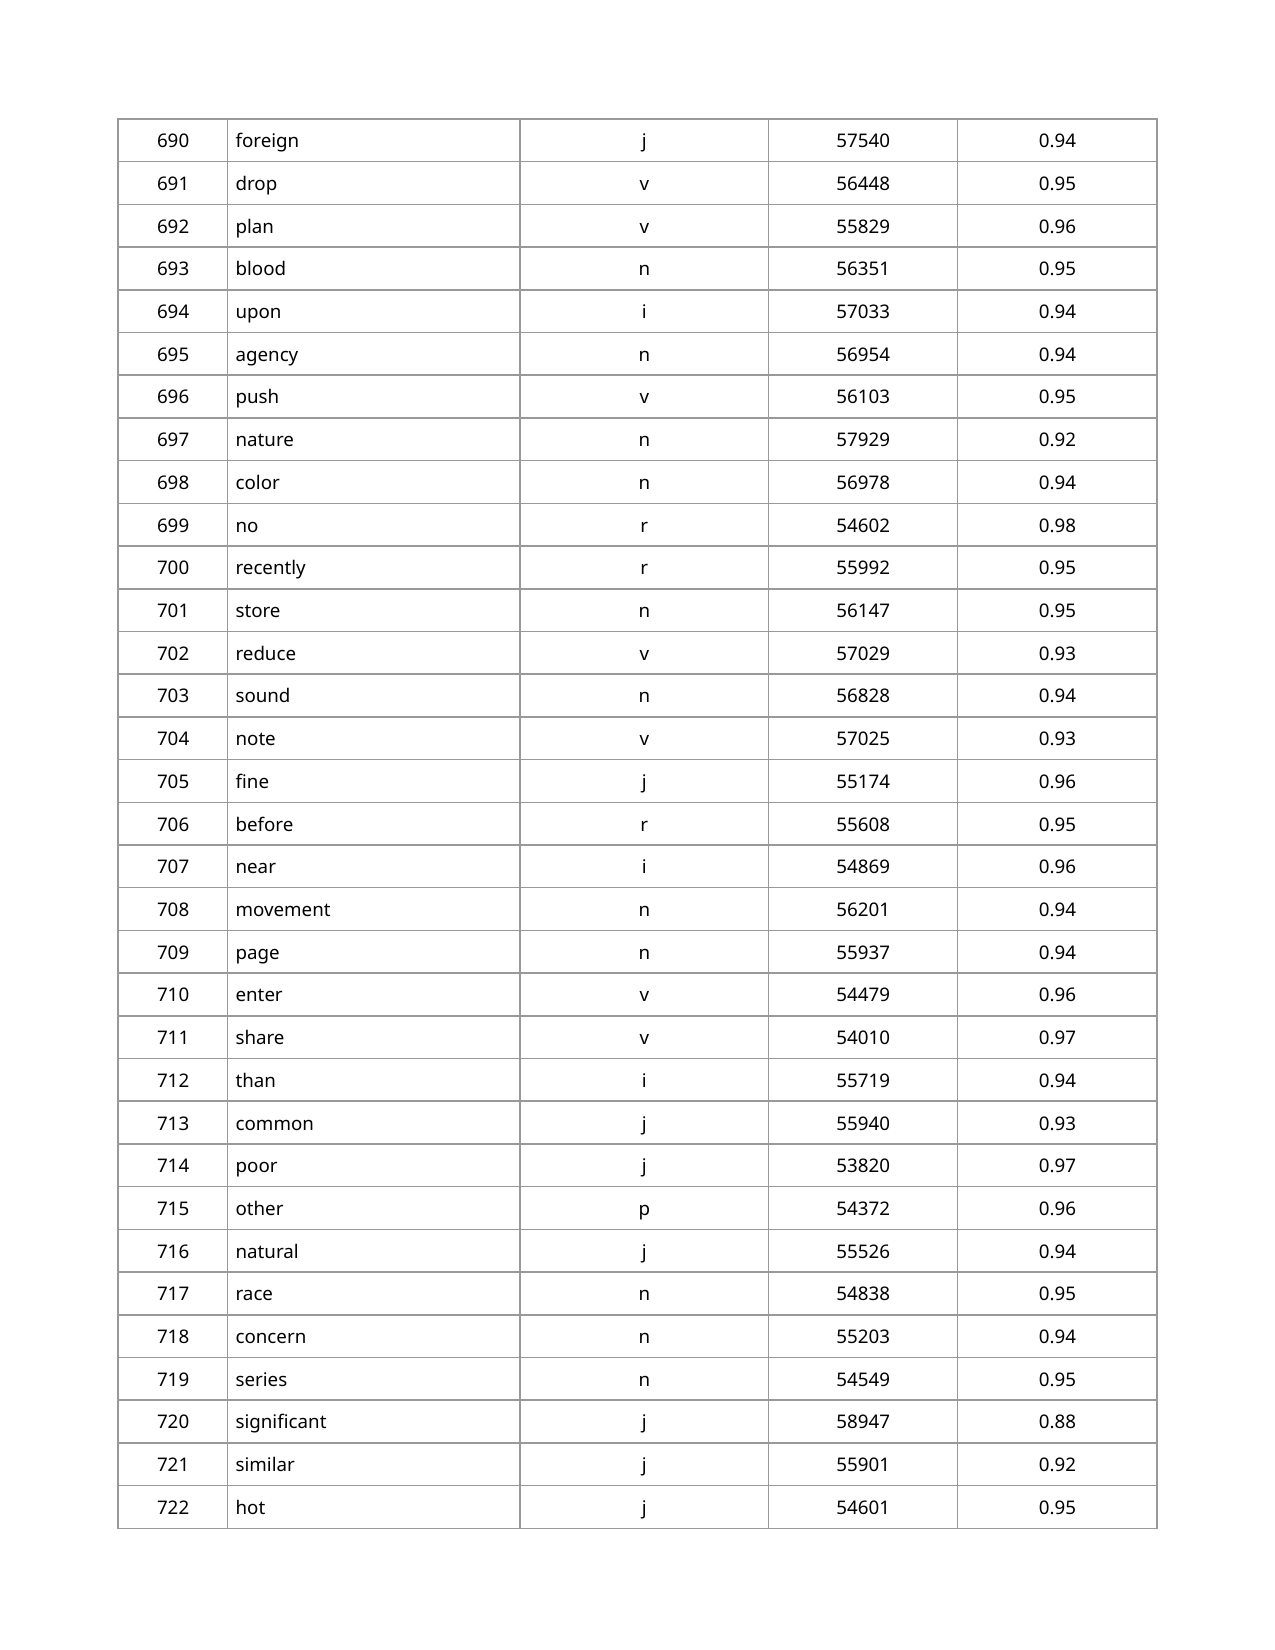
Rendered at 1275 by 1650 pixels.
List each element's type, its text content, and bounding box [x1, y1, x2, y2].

table_cell 55829 [769, 205, 957, 246]
table_cell 54602 [769, 504, 957, 545]
table_cell 0.94 [958, 931, 1156, 972]
table_cell 0.93 [958, 1102, 1156, 1143]
table_cell 55526 [769, 1230, 957, 1271]
table_cell recently [228, 547, 519, 588]
table_cell 55901 [769, 1444, 957, 1485]
table_cell r [521, 803, 768, 844]
table_cell 0.96 [958, 205, 1156, 246]
table_cell enter [228, 974, 519, 1015]
table_cell j [521, 1230, 768, 1271]
table_cell 0.93 [958, 632, 1156, 673]
table_cell 713 [119, 1102, 227, 1143]
table_cell 690 [119, 120, 227, 161]
table_cell n [521, 248, 768, 289]
table_cell j [521, 1444, 768, 1485]
table_cell 0.94 [958, 461, 1156, 502]
table_cell reduce [228, 632, 519, 673]
table_cell 0.95 [958, 803, 1156, 844]
table_cell v [521, 632, 768, 673]
table_cell note [228, 718, 519, 759]
table_cell n [521, 931, 768, 972]
table_cell n [521, 675, 768, 716]
table_cell 0.92 [958, 1444, 1156, 1485]
table_cell v [521, 718, 768, 759]
table_cell 58947 [769, 1401, 957, 1442]
table_cell 711 [119, 1017, 227, 1058]
table_cell movement [228, 888, 519, 929]
table_cell 702 [119, 632, 227, 673]
table_cell 693 [119, 248, 227, 289]
table_cell r [521, 547, 768, 588]
table_cell 719 [119, 1358, 227, 1399]
table_cell 54372 [769, 1187, 957, 1228]
table_cell 715 [119, 1187, 227, 1228]
table_cell 0.95 [958, 547, 1156, 588]
table_cell common [228, 1102, 519, 1143]
table_cell 716 [119, 1230, 227, 1271]
table_cell 712 [119, 1059, 227, 1100]
table_cell other [228, 1187, 519, 1228]
table_cell 57033 [769, 291, 957, 332]
table_cell 54838 [769, 1273, 957, 1314]
table_cell n [521, 461, 768, 502]
table_cell v [521, 1017, 768, 1058]
table_cell 704 [119, 718, 227, 759]
table_cell 57929 [769, 419, 957, 460]
table_cell 0.96 [958, 1187, 1156, 1228]
table_cell 720 [119, 1401, 227, 1442]
table_cell near [228, 846, 519, 887]
table_cell 692 [119, 205, 227, 246]
table_cell 56954 [769, 333, 957, 374]
table_cell 0.96 [958, 974, 1156, 1015]
table_cell 0.94 [958, 333, 1156, 374]
table_cell 0.95 [958, 1273, 1156, 1314]
table_cell 57540 [769, 120, 957, 161]
table_cell 691 [119, 162, 227, 203]
table_cell n [521, 1316, 768, 1357]
table_cell j [521, 760, 768, 801]
table_cell 55608 [769, 803, 957, 844]
table_cell 54549 [769, 1358, 957, 1399]
table_cell 710 [119, 974, 227, 1015]
table_cell foreign [228, 120, 519, 161]
table_cell 0.88 [958, 1401, 1156, 1442]
table_cell 54010 [769, 1017, 957, 1058]
table_cell 709 [119, 931, 227, 972]
table_cell p [521, 1187, 768, 1228]
table_cell 697 [119, 419, 227, 460]
table_cell 694 [119, 291, 227, 332]
table_cell color [228, 461, 519, 502]
table_cell 57025 [769, 718, 957, 759]
table_cell upon [228, 291, 519, 332]
table_cell 699 [119, 504, 227, 545]
table_cell 53820 [769, 1145, 957, 1186]
table_cell than [228, 1059, 519, 1100]
table_cell fine [228, 760, 519, 801]
table_cell 0.97 [958, 1017, 1156, 1058]
table_cell 0.97 [958, 1145, 1156, 1186]
table_cell n [521, 888, 768, 929]
table_cell n [521, 419, 768, 460]
table_cell blood [228, 248, 519, 289]
table_cell v [521, 205, 768, 246]
table_cell poor [228, 1145, 519, 1186]
table_cell natural [228, 1230, 519, 1271]
table_cell n [521, 333, 768, 374]
table_cell 0.94 [958, 1059, 1156, 1100]
table_cell nature [228, 419, 519, 460]
table_cell 57029 [769, 632, 957, 673]
table_cell 54869 [769, 846, 957, 887]
table_cell significant [228, 1401, 519, 1442]
table_cell series [228, 1358, 519, 1399]
table_cell j [521, 1401, 768, 1442]
table_cell 0.94 [958, 1316, 1156, 1357]
table_cell 0.95 [958, 376, 1156, 417]
table_cell 696 [119, 376, 227, 417]
table_cell 56351 [769, 248, 957, 289]
table_cell 700 [119, 547, 227, 588]
table_cell 0.94 [958, 675, 1156, 716]
table_cell 55203 [769, 1316, 957, 1357]
table_cell v [521, 974, 768, 1015]
table_cell 695 [119, 333, 227, 374]
table_cell j [521, 1145, 768, 1186]
table_cell 705 [119, 760, 227, 801]
table_cell 56978 [769, 461, 957, 502]
table_cell j [521, 120, 768, 161]
table_cell 714 [119, 1145, 227, 1186]
table_cell 718 [119, 1316, 227, 1357]
table_cell 55174 [769, 760, 957, 801]
table_cell 0.93 [958, 718, 1156, 759]
table_cell i [521, 1059, 768, 1100]
table_cell hot [228, 1486, 519, 1527]
table_cell 0.95 [958, 1358, 1156, 1399]
table_cell plan [228, 205, 519, 246]
table_cell 721 [119, 1444, 227, 1485]
table_cell v [521, 162, 768, 203]
table_cell 56103 [769, 376, 957, 417]
table_cell no [228, 504, 519, 545]
table_cell similar [228, 1444, 519, 1485]
table_cell 708 [119, 888, 227, 929]
table_cell 55937 [769, 931, 957, 972]
table_cell page [228, 931, 519, 972]
table_cell sound [228, 675, 519, 716]
table_cell 0.95 [958, 162, 1156, 203]
table_cell concern [228, 1316, 519, 1357]
table_cell r [521, 504, 768, 545]
table_cell before [228, 803, 519, 844]
table_cell 701 [119, 590, 227, 631]
table_cell 0.96 [958, 760, 1156, 801]
table_cell 0.94 [958, 120, 1156, 161]
table_cell 0.92 [958, 419, 1156, 460]
table_cell i [521, 846, 768, 887]
table_cell drop [228, 162, 519, 203]
table_cell 0.94 [958, 291, 1156, 332]
table_cell 0.95 [958, 590, 1156, 631]
table_cell 54601 [769, 1486, 957, 1527]
table_cell n [521, 1358, 768, 1399]
table_cell 707 [119, 846, 227, 887]
table_cell j [521, 1486, 768, 1527]
table_cell n [521, 1273, 768, 1314]
table_cell 55940 [769, 1102, 957, 1143]
table_cell v [521, 376, 768, 417]
table_cell 0.95 [958, 1486, 1156, 1527]
table_cell 0.95 [958, 248, 1156, 289]
table_cell 54479 [769, 974, 957, 1015]
table_cell 706 [119, 803, 227, 844]
table_cell race [228, 1273, 519, 1314]
table_cell share [228, 1017, 519, 1058]
table_cell agency [228, 333, 519, 374]
table_cell 698 [119, 461, 227, 502]
table_cell 717 [119, 1273, 227, 1314]
table_cell 55719 [769, 1059, 957, 1100]
table_cell 0.94 [958, 1230, 1156, 1271]
table_cell 56201 [769, 888, 957, 929]
table_cell 56828 [769, 675, 957, 716]
table_cell 703 [119, 675, 227, 716]
table_cell 0.98 [958, 504, 1156, 545]
table_cell 0.94 [958, 888, 1156, 929]
table_cell 55992 [769, 547, 957, 588]
table_cell push [228, 376, 519, 417]
table_cell n [521, 590, 768, 631]
table_cell 722 [119, 1486, 227, 1527]
table_cell 56147 [769, 590, 957, 631]
table_cell 56448 [769, 162, 957, 203]
table_cell i [521, 291, 768, 332]
table_cell 0.96 [958, 846, 1156, 887]
table_cell store [228, 590, 519, 631]
table_cell j [521, 1102, 768, 1143]
